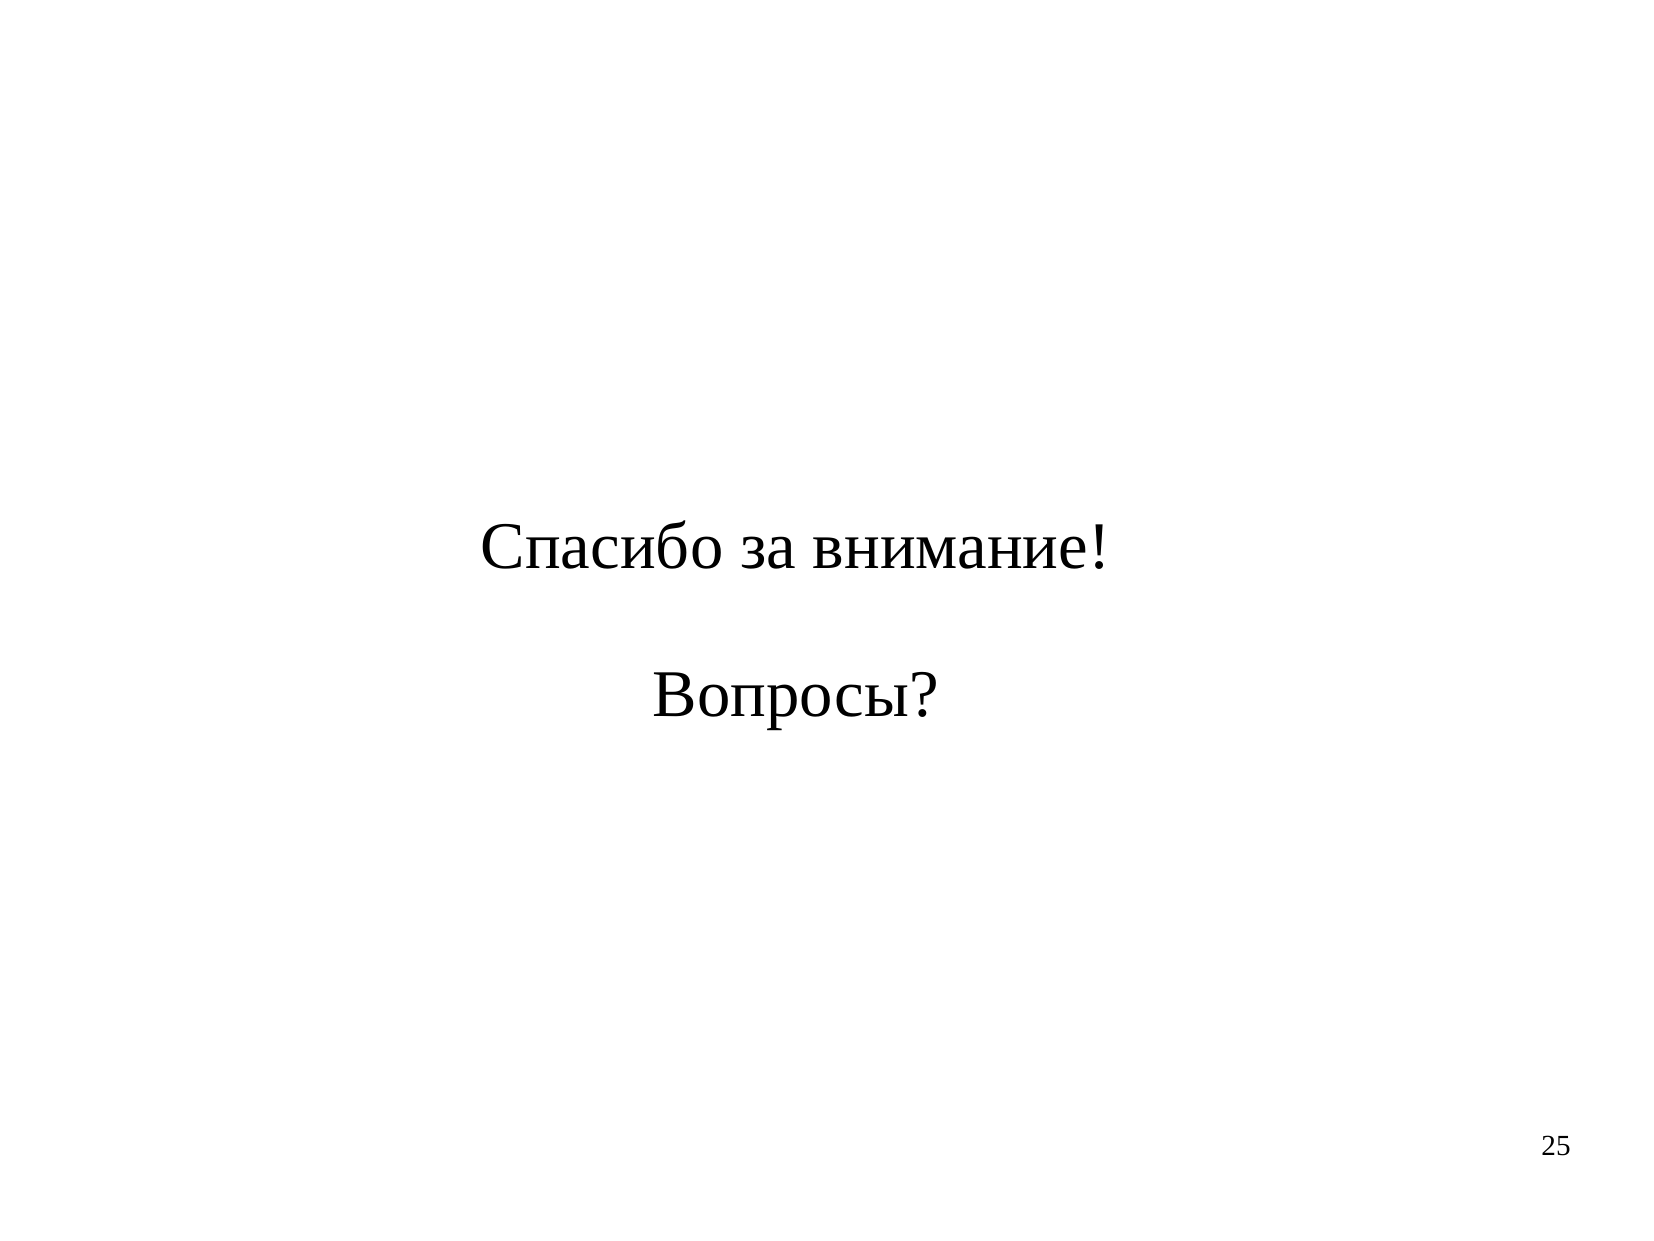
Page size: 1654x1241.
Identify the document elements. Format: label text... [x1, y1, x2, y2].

text_box Спасибо за внимание! Вопросы? [465, 501, 1188, 739]
